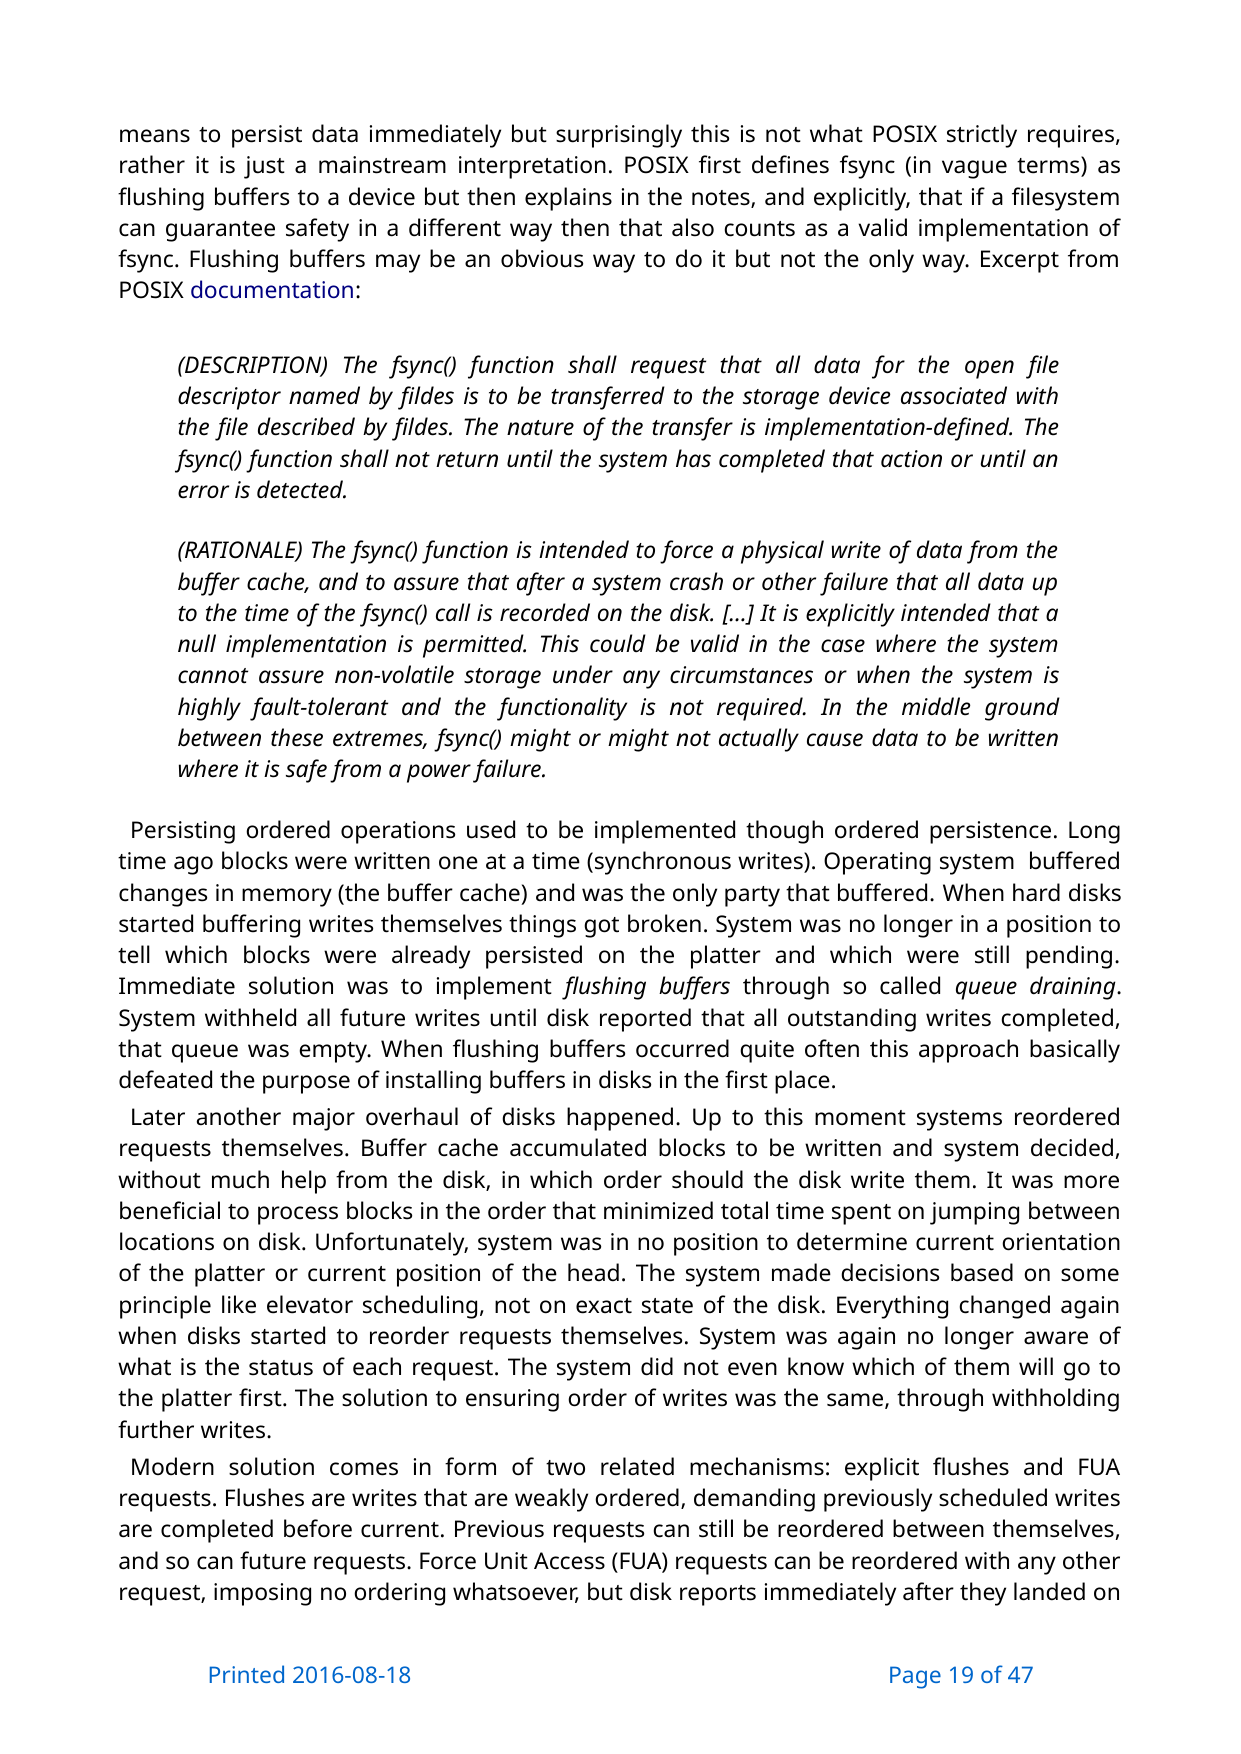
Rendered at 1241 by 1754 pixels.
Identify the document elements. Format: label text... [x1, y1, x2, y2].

text (DESCRIPTION) The fsync() function shall request that all data for the open file descriptor named by fildes is to be transferred to the storage device associated with the file described by fildes. The nature of the transfer is implementation-defined. The fsync() function shall not return until the system has completed that action or until an error is detected. [177, 349, 1063, 505]
text means to persist data immediately but surprisingly this is not what POSIX strictly requires, rather it is just a mainstream interpretation. POSIX first defines fsync (in vague terms) as flushing buffers to a device but then explains in the notes, and explicitly, that if a filesystem can guarantee safety in a different way then that also counts as a valid implementation of fsync. Flushing buffers may be an obvious way to do it but not the only way. Excerpt from POSIX documentation: [118, 118, 1122, 306]
text (RATIONALE) The fsync() function is intended to force a physical write of data from the buffer cache, and to assure that after a system crash or other failure that all data up to the time of the fsync() call is recorded on the disk. […] It is explicitly intended that a null implementation is permitted. This could be valid in the case where the system cannot assure non-volatile storage under any circumstances or when the system is highly fault-tolerant and the functionality is not required. In the middle ground between these extremes, fsync() might or might not actually cause data to be written where it is safe from a power failure. [177, 534, 1063, 784]
text Later another major overhaul of disks happened. Up to this moment systems reordered requests themselves. Buffer cache accumulated blocks to be written and system decided, without much help from the disk, in which order should the disk write them. It was more beneficial to process blocks in the order that minimized total time spent on jumping between locations on disk. Unfortunately, system was in no position to determine current orientation of the platter or current position of the head. The system made decisions based on some principle like elevator scheduling, not on exact state of the disk. Everything changed again when disks started to reorder requests themselves. System was again no longer aware of what is the status of each request. The system did not even know which of them will go to the platter first. The solution to ensuring order of writes was the same, through withholding further writes. [118, 1101, 1122, 1445]
text Modern solution comes in form of two related mechanisms: explicit flushes and FUA requests. Flushes are writes that are weakly ordered, demanding previously scheduled writes are completed before current. Previous requests can still be reordered between themselves, and so can future requests. Force Unit Access (FUA) requests can be reordered with any other request, imposing no ordering whatsoever, but disk reports immediately after they landed on [118, 1451, 1122, 1607]
text Persisting ordered operations used to be implemented though ordered persistence. Long time ago blocks were written one at a time (synchronous writes). Operating system buffered changes in memory (the buffer cache) and was the only party that buffered. When hard disks started buffering writes themselves things got broken. System was no longer in a position to tell which blocks were already persisted on the platter and which were still pending. Immediate solution was to implement flushing buffers through so called queue draining. System withheld all future writes until disk reported that all outstanding writes completed, that queue was empty. When flushing buffers occurred quite often this approach basically defeated the purpose of installing buffers in disks in the first place. [118, 814, 1122, 1095]
